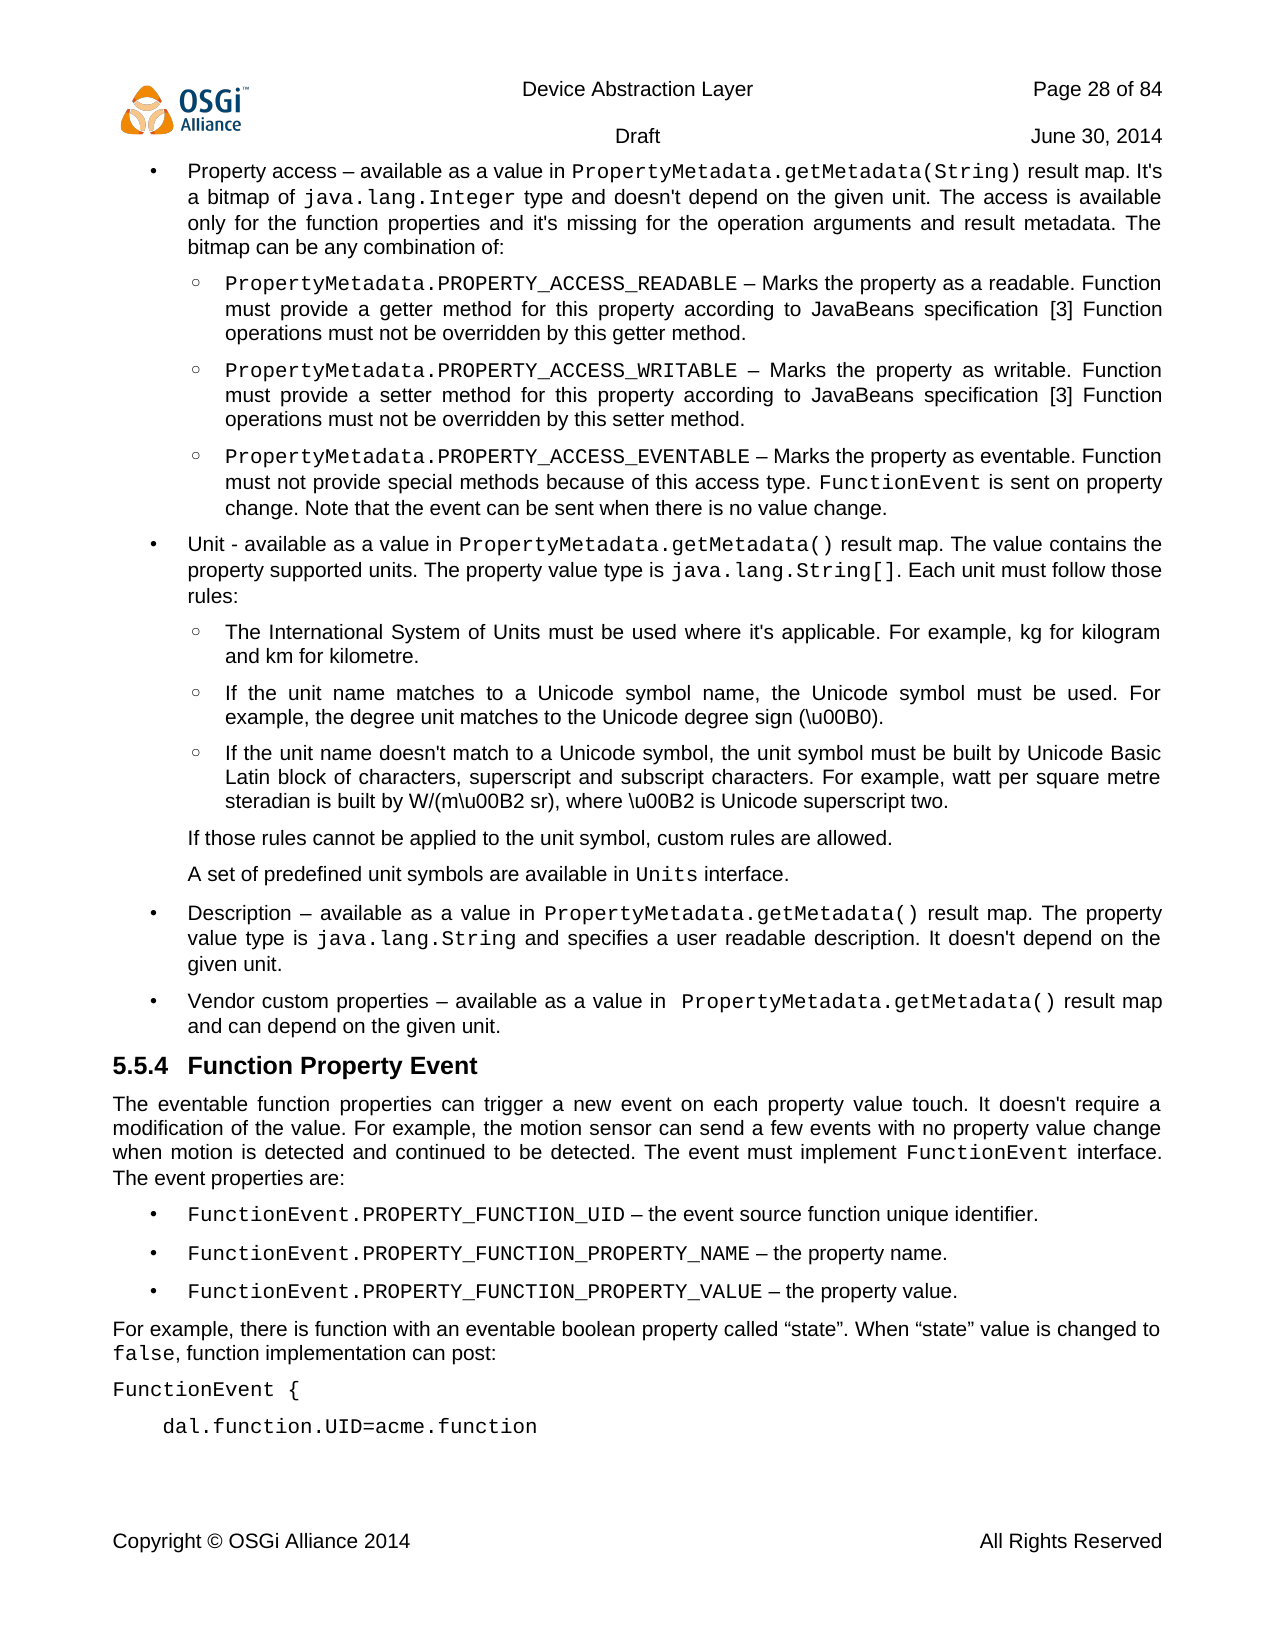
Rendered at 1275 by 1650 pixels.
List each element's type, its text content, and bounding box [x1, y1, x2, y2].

list PropertyMetadata.PROPERTY_ACCESS_EVENTABLE – Marks the property as eventable. Function must not provide special methods because of this access type. FunctionEvent is sent on property change. Note that the event can be sent when there is no value change. [187, 444, 1162, 519]
list If the unit name doesn't match to a Unicode symbol, the unit symbol must be built by Unicode Basic Latin block of characters, superscript and subscript characters. For example, watt per square metre steradian is built by W/(m\u00B2 sr), where \u00B2 is Unicode superscript two. [187, 741, 1162, 813]
list FunctionEvent.PROPERTY_FUNCTION_UID – the event source function unique identifier. [150, 1202, 1162, 1228]
list PropertyMetadata.PROPERTY_ACCESS_READABLE – Marks the property as a readable. Function must provide a getter method for this property according to JavaBeans specification [3]. Function operations must not be overridden by this getter method. [187, 271, 1162, 345]
subtitle Function Property Event [112, 1051, 1162, 1079]
list A set of predefined unit symbols are available in Units interface. [150, 862, 1162, 888]
list If the unit name matches to a Unicode symbol name, the Unicode symbol must be used. For example, the degree unit matches to the Unicode degree sign (\u00B0). [187, 681, 1162, 728]
list PropertyMetadata.PROPERTY_ACCESS_WRITABLE – Marks the property as writable. Function must provide a setter method for this property according to JavaBeans specification [3]. Function operations must not be overridden by this setter method. [187, 357, 1162, 431]
list Description – available as a value in PropertyMetadata.getMetadata() result map. The property value type is java.lang.String and specifies a user readable description. It doesn't depend on the given unit. [150, 900, 1162, 976]
list Property access – available as a value in PropertyMetadata.getMetadata(String) result map. It's a bitmap of java.lang.Integer type and doesn't depend on the given unit. The access is available only for the function properties and it's missing for the operation arguments and result metadata. The bitmap can be any combination of: [150, 159, 1162, 259]
text The eventable function properties can trigger a new event on each property value touch. It doesn't require a modification of the value. For example, the motion sensor can send a few events with no property value change when motion is detected and continued to be detected. The event must implement FunctionEvent interface. The event properties are: [112, 1092, 1162, 1190]
list FunctionEvent.PROPERTY_FUNCTION_PROPERTY_NAME – the property name. [150, 1241, 1162, 1266]
text dal.function.UID=acme.function [112, 1416, 1162, 1439]
picture [113, 78, 257, 142]
text FunctionEvent { [112, 1379, 1162, 1403]
text For example, there is function with an eventable boolean property called “state”. When “state” value is changed to false, function implementation can post: [112, 1317, 1162, 1367]
list The International System of Units must be used where it's applicable. For example, kg for kilogram and km for kilometre. [187, 620, 1162, 668]
list Vendor custom properties – available as a value in PropertyMetadata.getMetadata() result map and can depend on the given unit. [150, 988, 1162, 1038]
list FunctionEvent.PROPERTY_FUNCTION_PROPERTY_VALUE – the property value. [150, 1279, 1162, 1305]
list If those rules cannot be applied to the unit symbol, custom rules are allowed. [150, 826, 1162, 849]
list Unit - available as a value in PropertyMetadata.getMetadata() result map. The value contains the property supported units. The property value type is java.lang.String[]. Each unit must follow those rules: [150, 532, 1162, 607]
